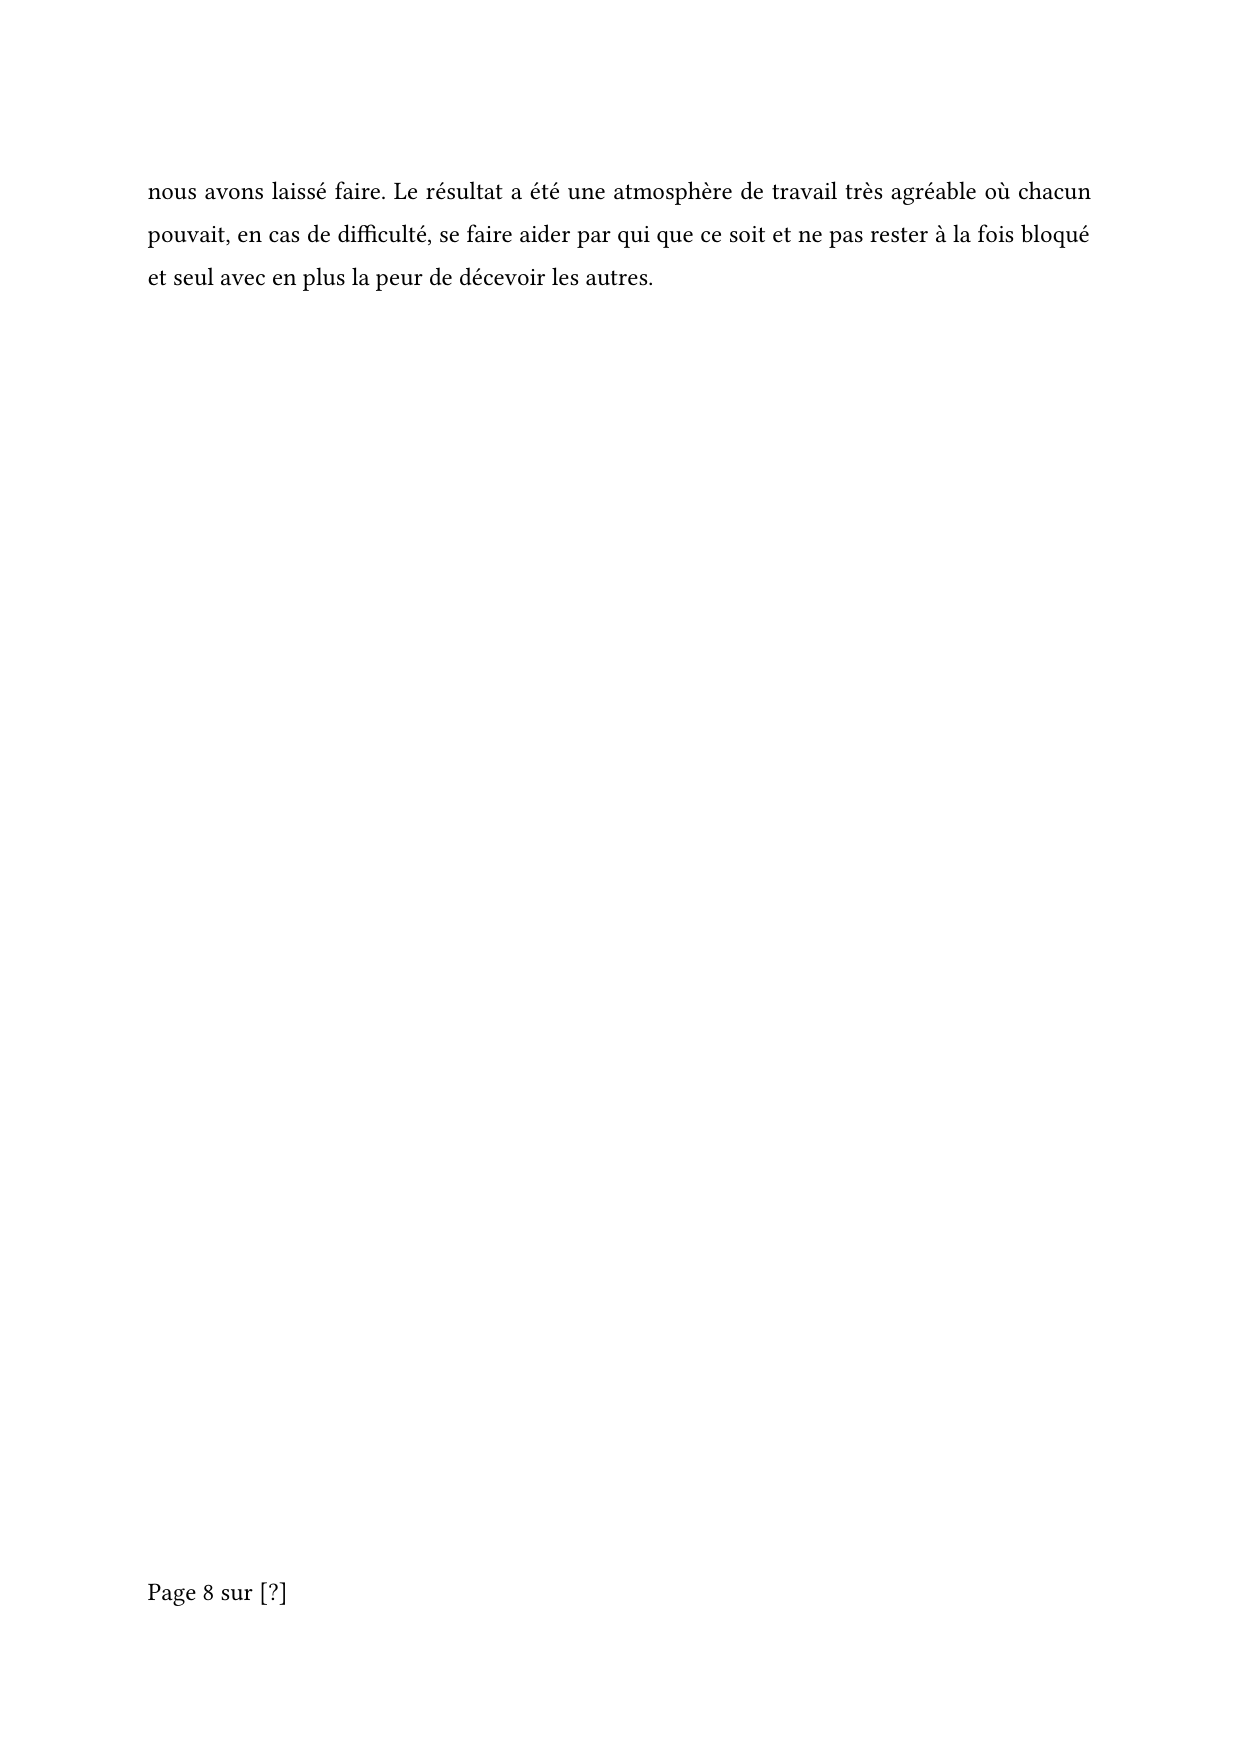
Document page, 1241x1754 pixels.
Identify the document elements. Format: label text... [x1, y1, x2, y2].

text nous avons laissé faire. Le résultat a été une atmosphère de travail très agréable où chacun pouvait, en cas de difficulté, se faire aider par qui que ce soit et ne pas rester à la fois bloqué et seul avec en plus la peur de décevoir les autres. [148, 177, 1093, 291]
